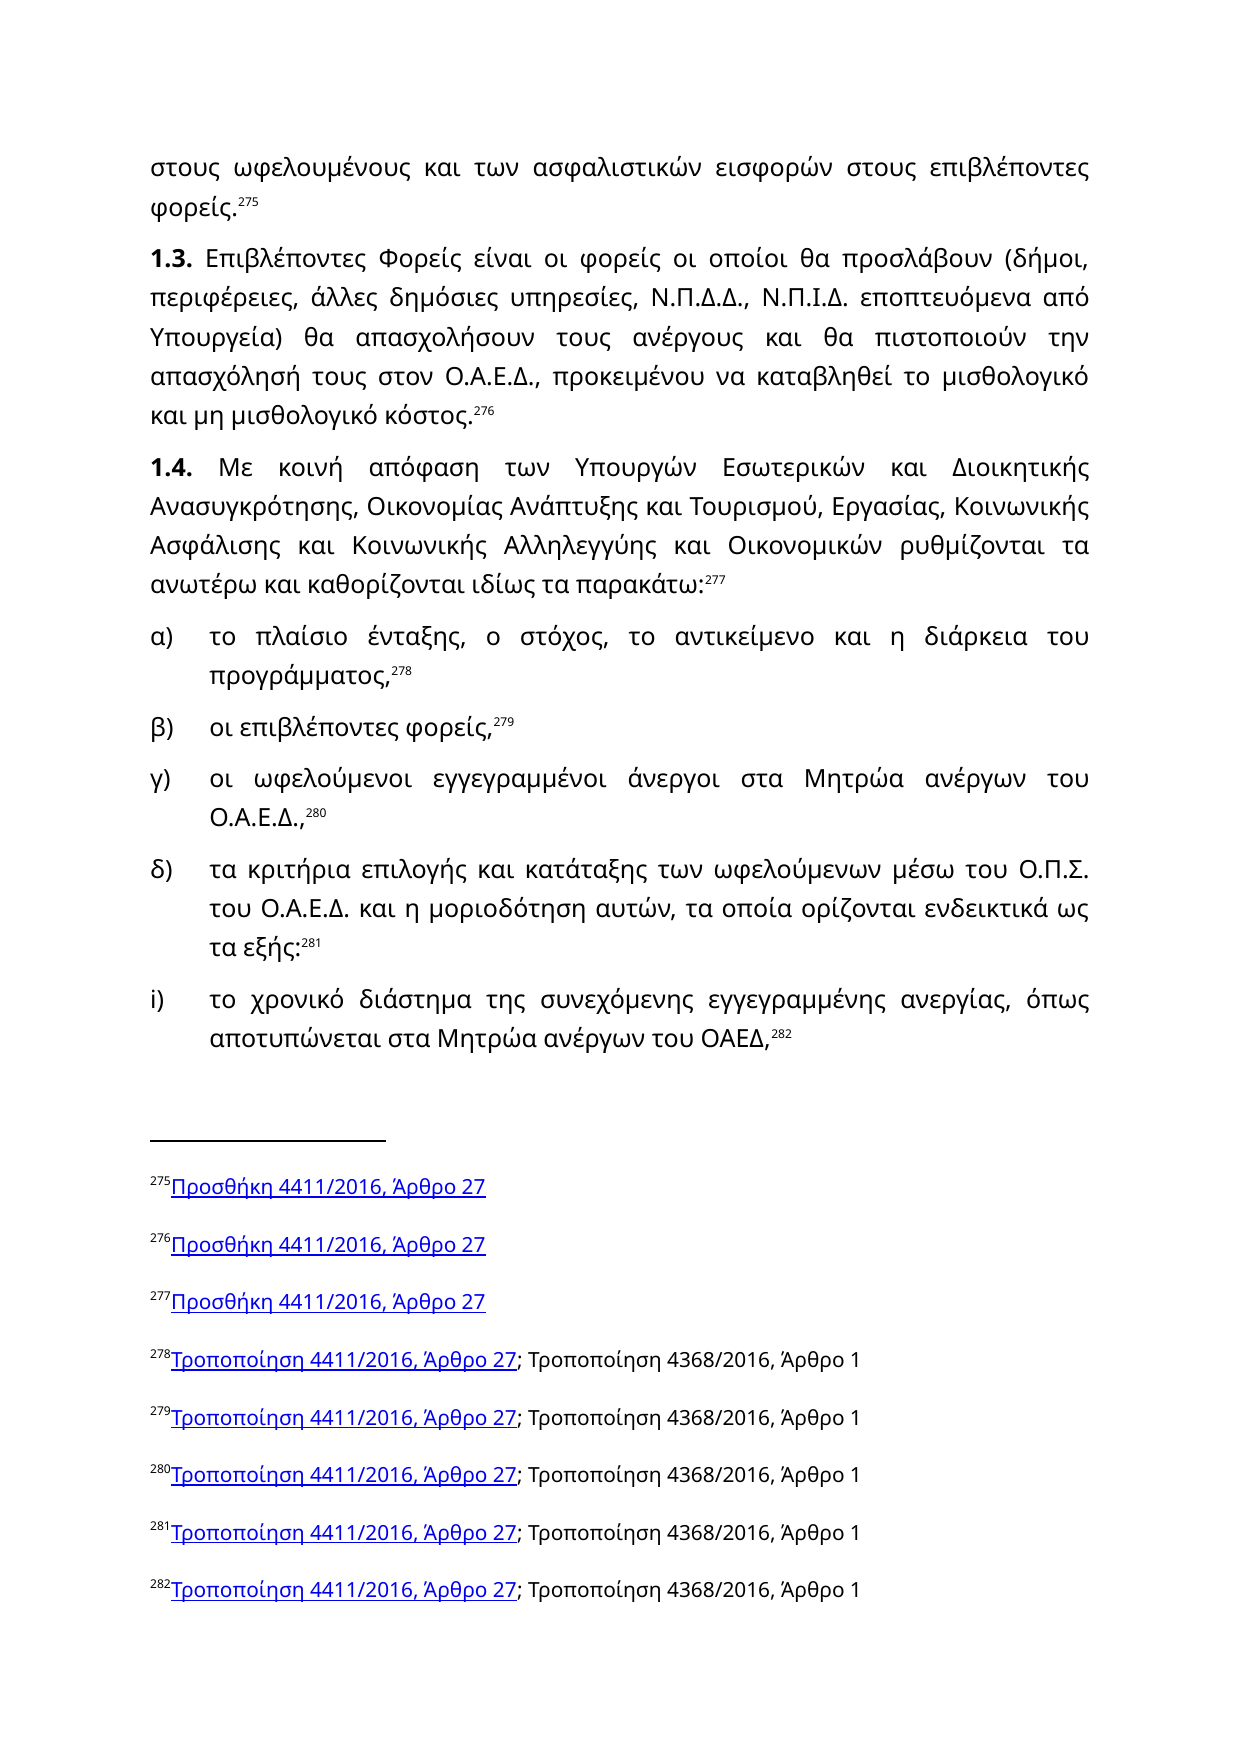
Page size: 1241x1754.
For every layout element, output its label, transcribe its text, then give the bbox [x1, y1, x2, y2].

text Τροποποίηση 4411/2016, Άρθρο 27; Τροποποίηση 4368/2016, Άρθρο 1 [150, 1403, 1090, 1431]
text Τροποποίηση 4411/2016, Άρθρο 27; Τροποποίηση 4368/2016, Άρθρο 1 [150, 1518, 1090, 1546]
text Τροποποίηση 4411/2016, Άρθρο 27; Τροποποίηση 4368/2016, Άρθρο 1 [150, 1460, 1090, 1489]
text Προσθήκη 4411/2016, Άρθρο 27 [150, 1172, 1090, 1201]
text 1.3. Επιβλέποντες Φορείς είναι οι φορείς οι οποίοι θα προσλάβουν (δήμοι, περιφέρειες, άλλες δημόσιες υπηρεσίες, Ν.Π.Δ.Δ., Ν.Π.Ι.Δ. εποπτευόμενα από Υπουργεία) θα απασχολήσουν τους ανέργους και θα πιστοποιούν την απασχόλησή τους στον Ο.Α.Ε.Δ., προκειμένου να καταβληθεί το μισθολογικό και μη μισθολογικό κόστος. [150, 241, 1090, 432]
text Τροποποίηση 4411/2016, Άρθρο 27; Τροποποίηση 4368/2016, Άρθρο 1 [150, 1345, 1090, 1373]
list δ) τα κριτήρια επιλογής και κατάταξης των ωφελούμενων μέσω του Ο.Π.Σ. του Ο.Α.Ε.Δ. και η μοριοδότηση αυτών, τα οποία ορίζονται ενδεικτικά ως τα εξής: [150, 852, 1090, 964]
text 1.4. Με κοινή απόφαση των Υπουργών Εσωτερικών και Διοικητικής Ανασυγκρότησης, Οικονομίας Ανάπτυξης και Τουρισμού, Εργασίας, Κοινωνικής Ασφάλισης και Κοινωνικής Αλληλεγγύης και Οικονομικών ρυθμίζονται τα ανωτέρω και καθορίζονται ιδίως τα παρακάτω: [150, 449, 1090, 601]
text στους ωφελουμένους και των ασφαλιστικών εισφορών στους επιβλέποντες φορείς. [150, 150, 1090, 223]
text Προσθήκη 4411/2016, Άρθρο 27 [150, 1287, 1090, 1316]
list i) το χρονικό διάστημα της συνεχόμενης εγγεγραμμένης ανεργίας, όπως αποτυπώνεται στα Μητρώα ανέργων του ΟΑΕΔ, [150, 982, 1090, 1055]
text Προσθήκη 4411/2016, Άρθρο 27 [150, 1230, 1090, 1258]
list α) το πλαίσιο ένταξης, ο στόχος, το αντικείμενο και η διάρκεια του προγράμματος, [150, 618, 1090, 692]
list γ) οι ωφελούμενοι εγγεγραμμένοι άνεργοι στα Μητρώα ανέργων του Ο.Α.Ε.Δ., [150, 761, 1090, 834]
list β) οι επιβλέποντες φορείς, [150, 709, 1090, 743]
text Τροποποίηση 4411/2016, Άρθρο 27; Τροποποίηση 4368/2016, Άρθρο 1 [150, 1576, 1090, 1604]
